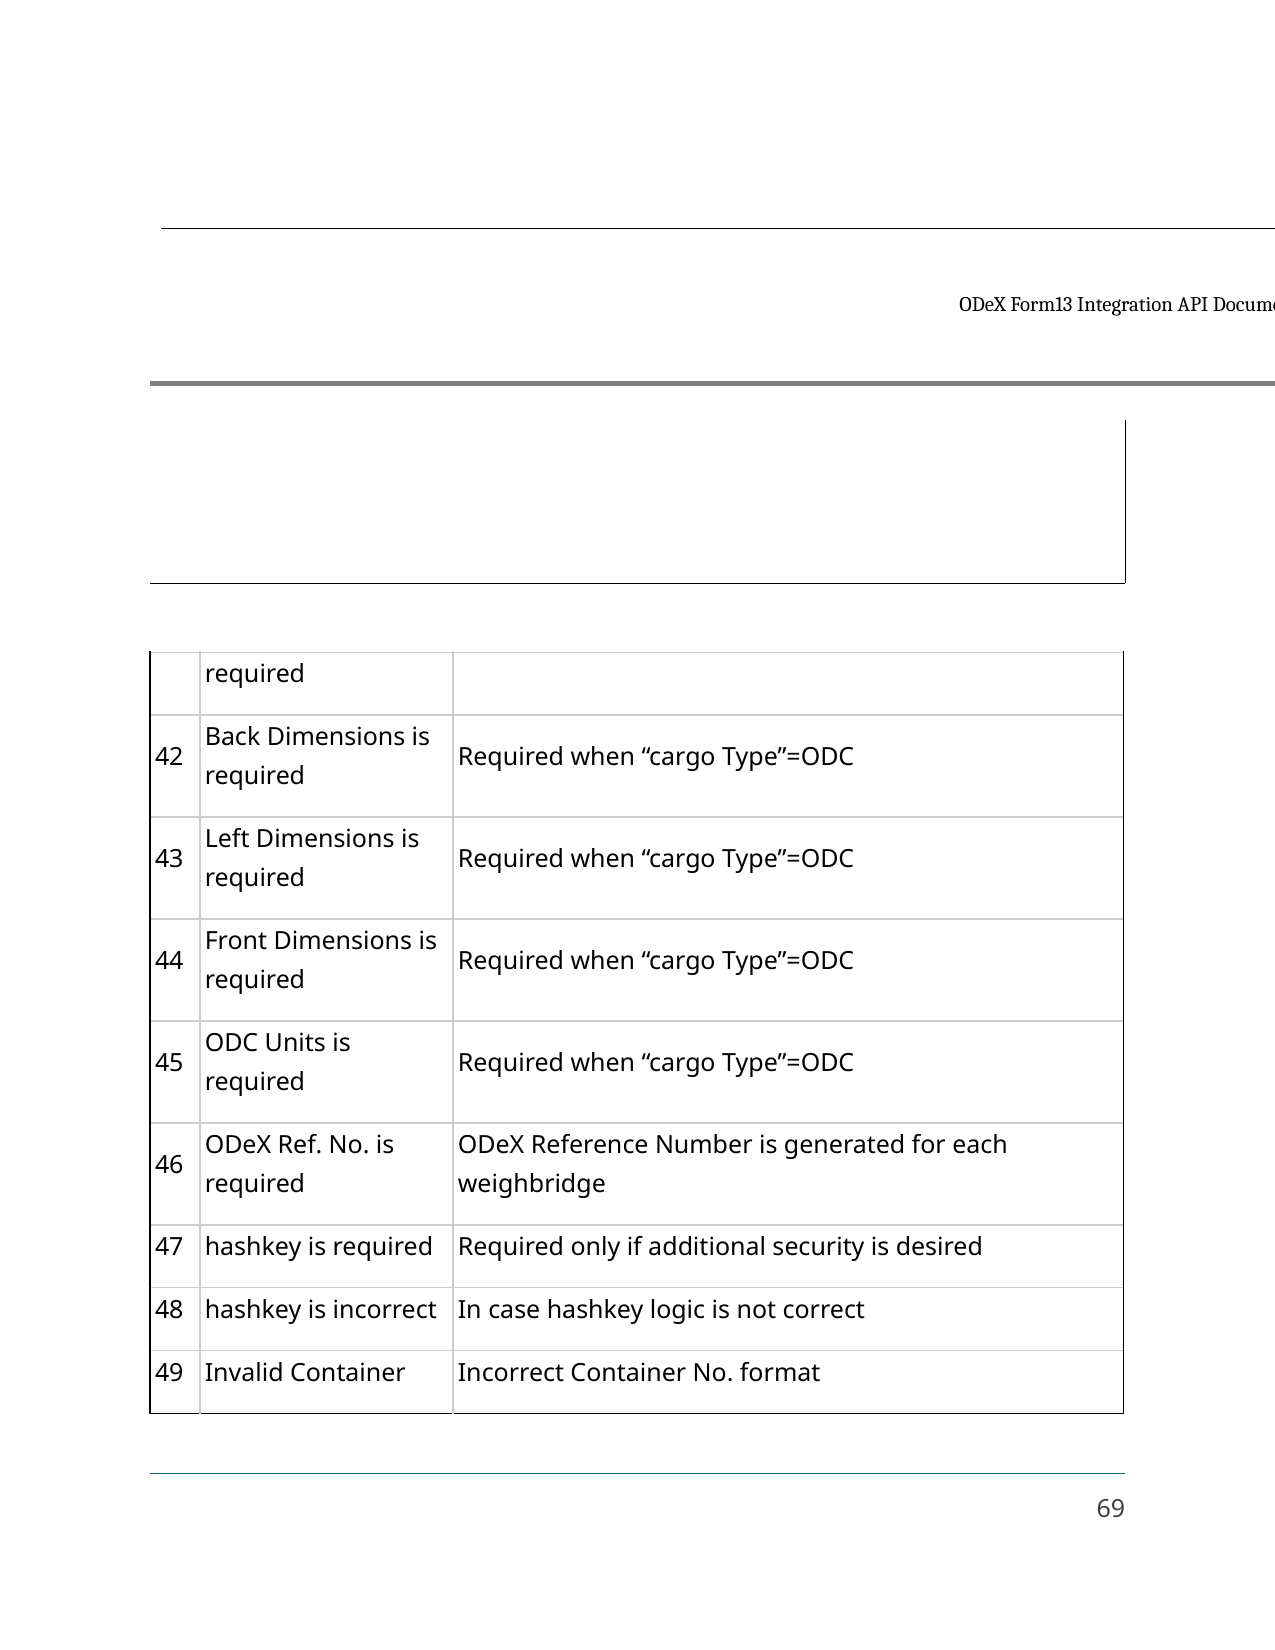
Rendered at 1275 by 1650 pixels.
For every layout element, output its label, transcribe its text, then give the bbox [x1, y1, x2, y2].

table_cell required [201, 653, 452, 714]
table_cell 42 [151, 716, 199, 816]
table_cell hashkey is incorrect [201, 1288, 452, 1350]
table_cell ODC Units is required [201, 1022, 452, 1122]
table_cell ODeX Reference Number is generated for each weighbridge [454, 1124, 1123, 1224]
table_cell 48 [151, 1288, 199, 1350]
table_cell Required when “cargo Type”=ODC [454, 920, 1123, 1020]
table_cell hashkey is required [201, 1226, 452, 1287]
table_cell Invalid Container [201, 1351, 452, 1412]
table_cell In case hashkey logic is not correct [454, 1288, 1123, 1350]
table_cell Required when “cargo Type”=ODC [454, 818, 1123, 918]
table_cell [454, 653, 1123, 714]
table_cell 46 [151, 1124, 199, 1224]
table_cell ODeX Ref. No. is required [201, 1124, 452, 1224]
table_cell Required only if additional security is desired [454, 1226, 1123, 1287]
table_cell 45 [151, 1022, 199, 1122]
table_cell 49 [151, 1351, 199, 1412]
table_cell Back Dimensions is required [201, 716, 452, 816]
table_cell Front Dimensions is required [201, 920, 452, 1020]
table_cell Required when “cargo Type”=ODC [454, 716, 1123, 816]
table_cell 43 [151, 818, 199, 918]
table_cell Required when “cargo Type”=ODC [454, 1022, 1123, 1122]
table_cell Incorrect Container No. format [454, 1351, 1123, 1412]
table_cell [151, 653, 199, 714]
table_cell Left Dimensions is required [201, 818, 452, 918]
table_cell 44 [151, 920, 199, 1020]
table_cell 47 [151, 1226, 199, 1287]
